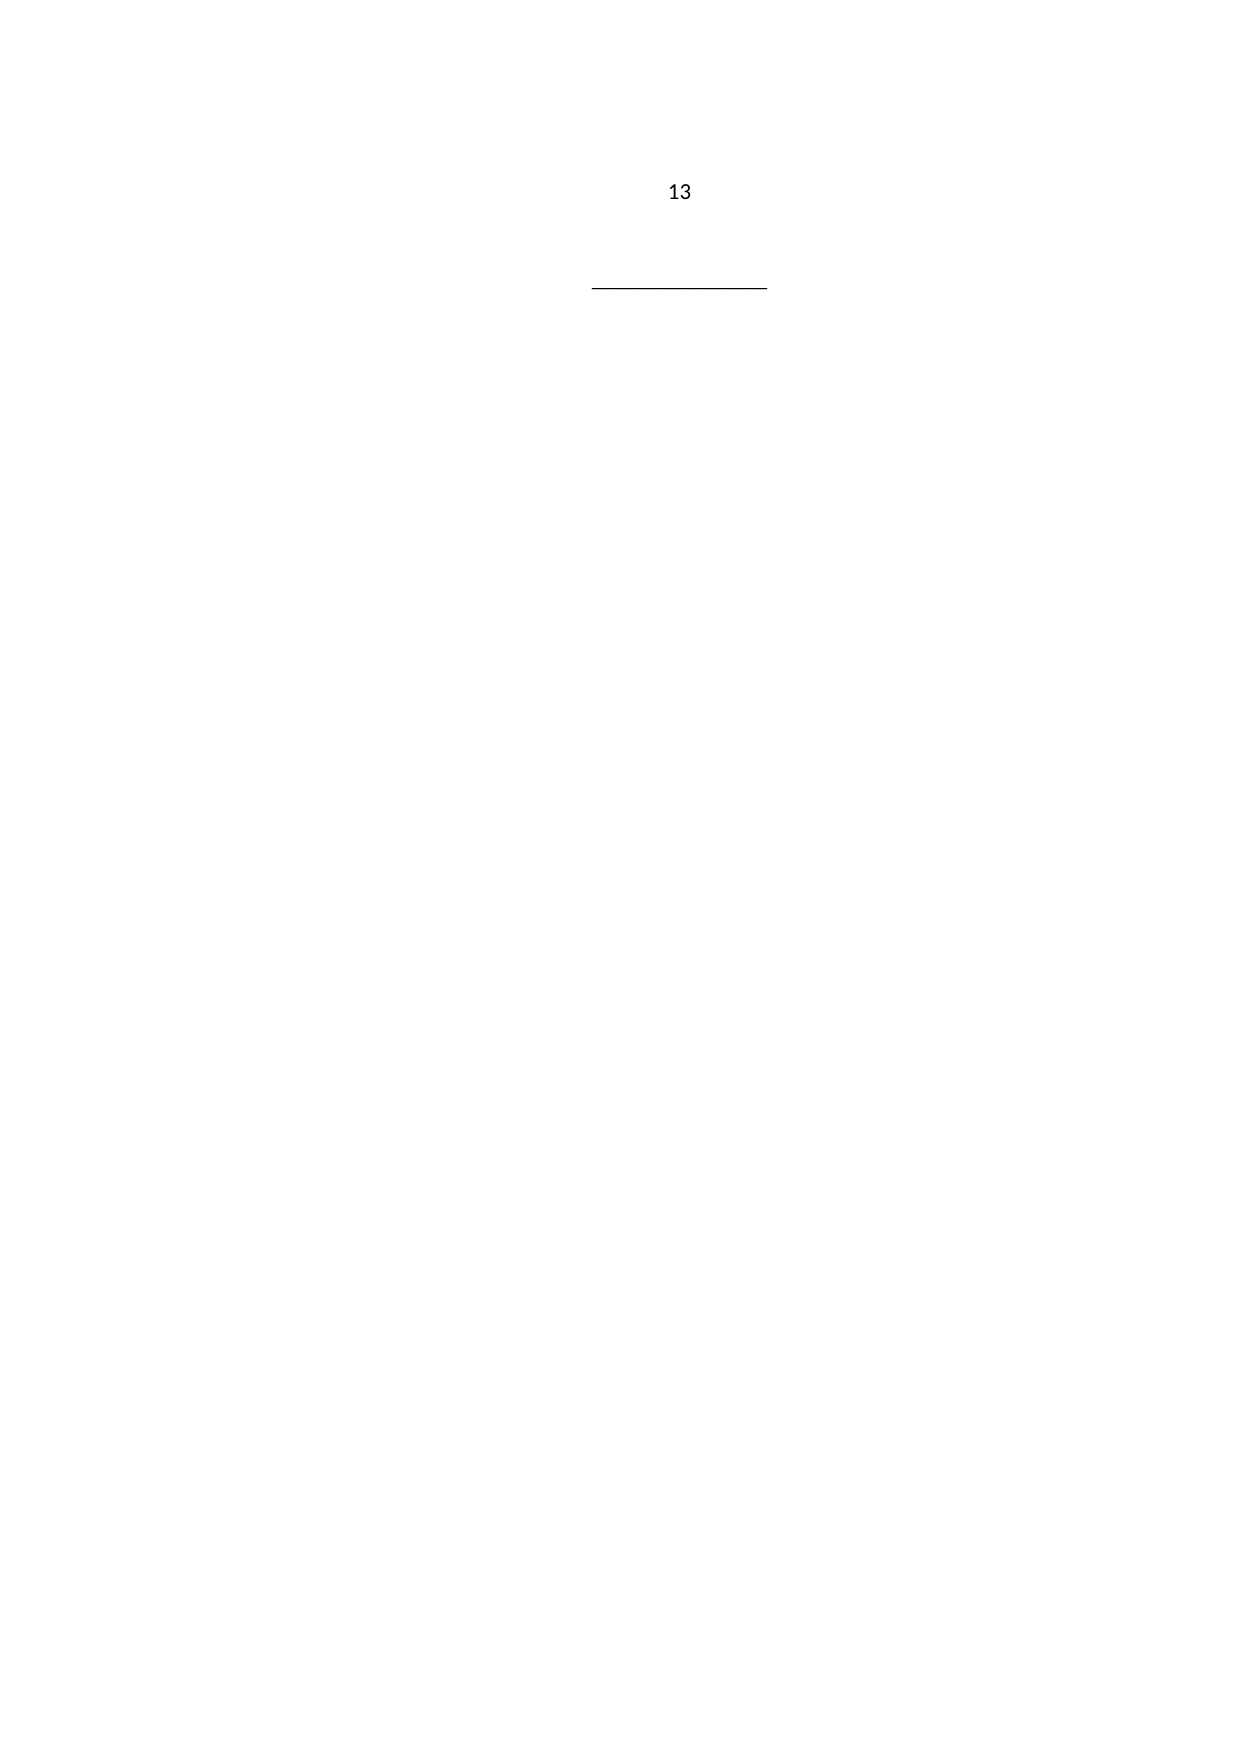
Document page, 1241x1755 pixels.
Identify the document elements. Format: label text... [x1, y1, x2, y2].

text ______________ [177, 263, 1181, 291]
